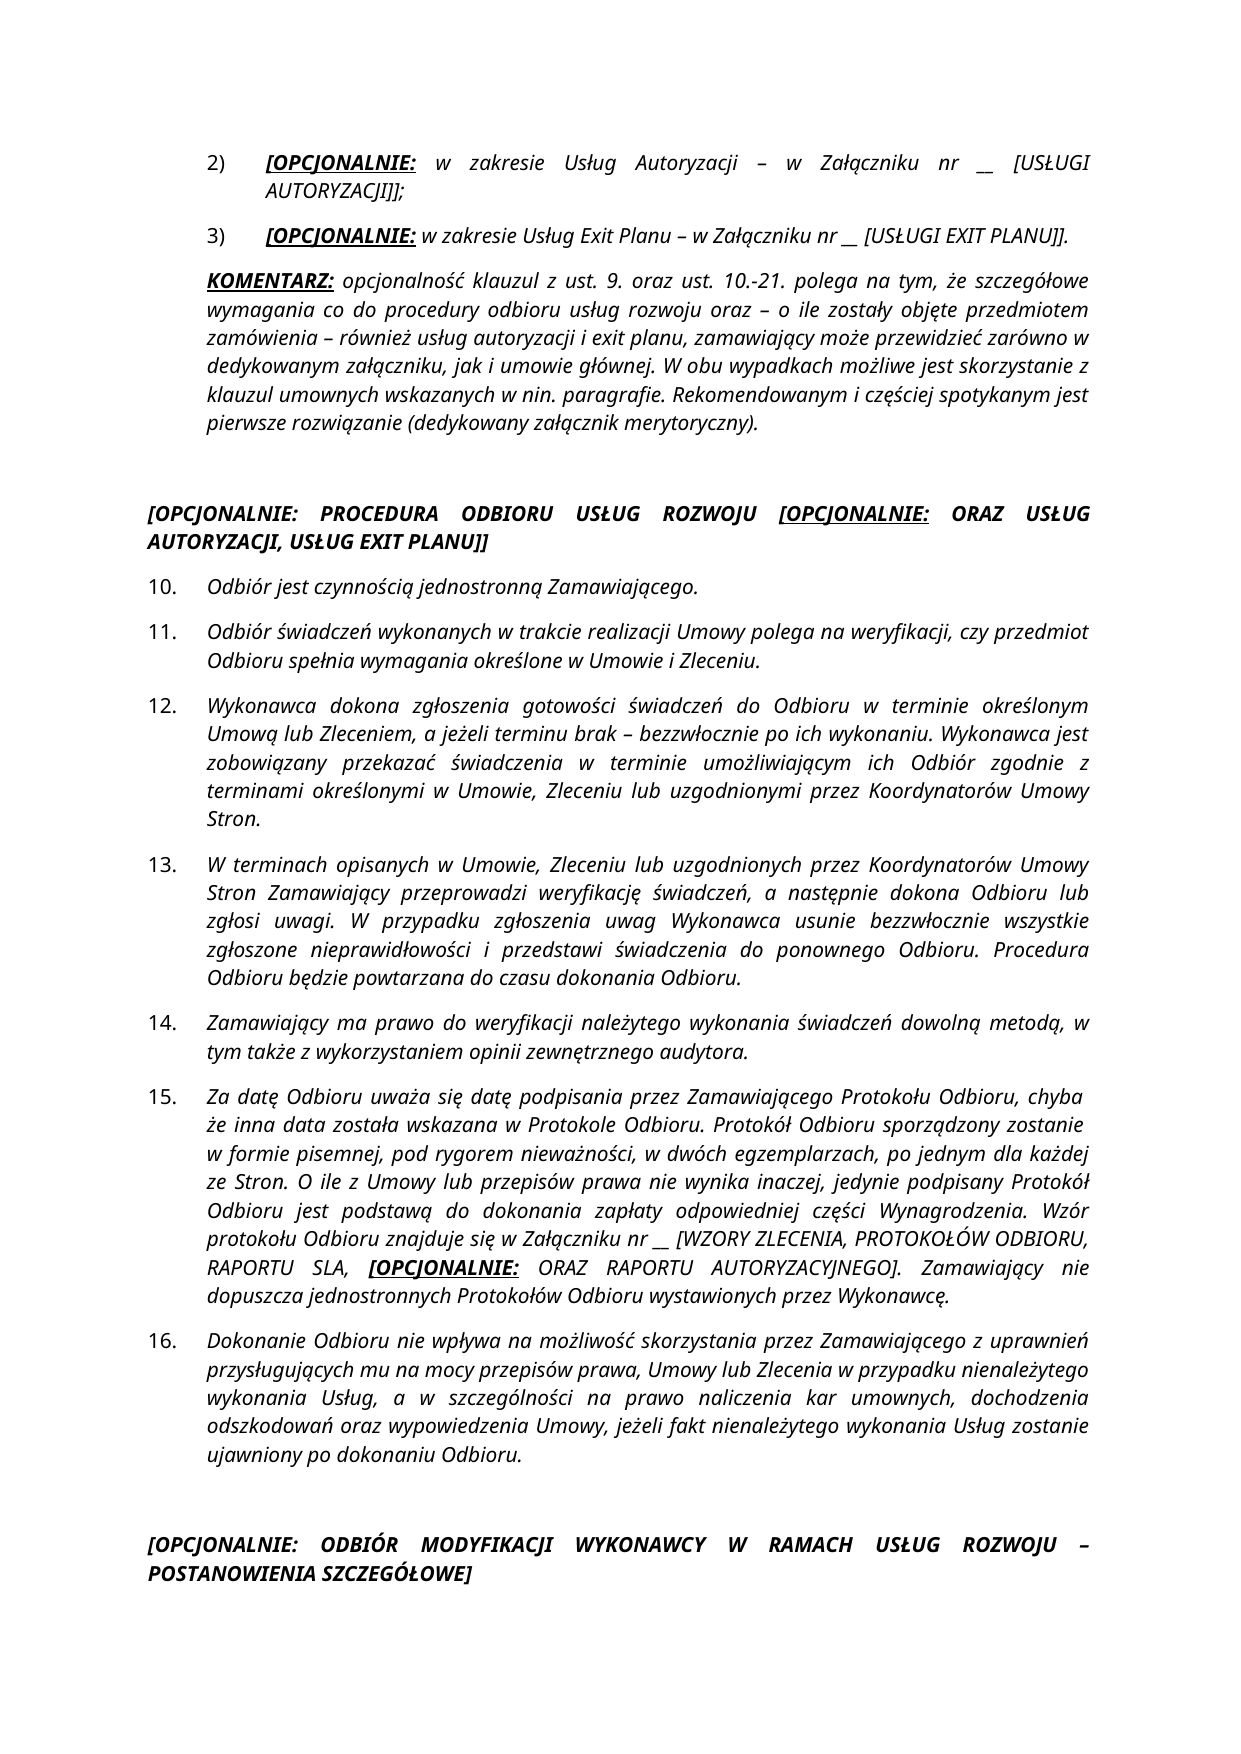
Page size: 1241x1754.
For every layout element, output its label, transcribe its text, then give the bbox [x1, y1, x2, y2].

list Dokonanie Odbioru nie wpływa na możliwość skorzystania przez Zamawiającego z uprawnień przysługujących mu na mocy przepisów prawa, Umowy lub Zlecenia w przypadku nienależytego wykonania Usług, a w szczególności na prawo naliczenia kar umownych, dochodzenia odszkodowań oraz wypowiedzenia Umowy, jeżeli fakt nienależytego wykonania Usług zostanie ujawniony po dokonaniu Odbioru. [148, 1326, 1093, 1468]
text [OPCJONALNIE: PROCEDURA ODBIORU USŁUG ROZWOJU [OPCJONALNIE: ORAZ USŁUG AUTORYZACJI, USŁUG EXIT PLANU]] [148, 499, 1093, 556]
text KOMENTARZ: opcjonalność klauzul z ust. 9. oraz ust. 10.-21. polega na tym, że szczegółowe wymagania co do procedury odbioru usług rozwoju oraz – o ile zostały objęte przedmiotem zamówienia – również usług autoryzacji i exit planu, zamawiający może przewidzieć zarówno w dedykowanym załączniku, jak i umowie głównej. W obu wypadkach możliwe jest skorzystanie z klauzul umownych wskazanych w nin. paragrafie. Rekomendowanym i częściej spotykanym jest pierwsze rozwiązanie (dedykowany załącznik merytoryczny). [207, 266, 1093, 437]
list Zamawiający ma prawo do weryfikacji należytego wykonania świadczeń dowolną metodą, w tym także z wykorzystaniem opinii zewnętrznego audytora. [148, 1008, 1093, 1065]
list W terminach opisanych w Umowie, Zleceniu lub uzgodnionych przez Koordynatorów Umowy Stron Zamawiający przeprowadzi weryfikację świadczeń, a następnie dokona Odbioru lub zgłosi uwagi. W przypadku zgłoszenia uwag Wykonawca usunie bezzwłocznie wszystkie zgłoszone nieprawidłowości i przedstawi świadczenia do ponownego Odbioru. Procedura Odbioru będzie powtarzana do czasu dokonania Odbioru. [148, 850, 1093, 992]
list Wykonawca dokona zgłoszenia gotowości świadczeń do Odbioru w terminie określonym Umową lub Zleceniem, a jeżeli terminu brak – bezzwłocznie po ich wykonaniu. Wykonawca jest zobowiązany przekazać świadczenia w terminie umożliwiającym ich Odbiór zgodnie z terminami określonymi w Umowie, Zleceniu lub uzgodnionymi przez Koordynatorów Umowy Stron. [148, 691, 1093, 833]
list [OPCJONALNIE: w zakresie Usług Autoryzacji – w Załączniku nr __ [USŁUGI AUTORYZACJI]]; [207, 148, 1093, 204]
list Odbiór świadczeń wykonanych w trakcie realizacji Umowy polega na weryfikacji, czy przedmiot Odbioru spełnia wymagania określone w Umowie i Zleceniu. [148, 617, 1093, 674]
list Odbiór jest czynnością jednostronną Zamawiającego. [148, 572, 1093, 601]
list Za datę Odbioru uważa się datę podpisania przez Zamawiającego Protokołu Odbioru, chyba że inna data została wskazana w Protokole Odbioru. Protokół Odbioru sporządzony zostanie w formie pisemnej, pod rygorem nieważności, w dwóch egzemplarzach, po jednym dla każdej ze Stron. O ile z Umowy lub przepisów prawa nie wynika inaczej, jedynie podpisany Protokół Odbioru jest podstawą do dokonania zapłaty odpowiedniej części Wynagrodzenia. Wzór protokołu Odbioru znajduje się w Załączniku nr __ [WZORY ZLECENIA, PROTOKOŁÓW ODBIORU, RAPORTU SLA, [OPCJONALNIE: ORAZ RAPORTU AUTORYZACYJNEGO]. Zamawiający nie dopuszcza jednostronnych Protokołów Odbioru wystawionych przez Wykonawcę. [148, 1082, 1093, 1309]
text [OPCJONALNIE: ODBIÓR MODYFIKACJI WYKONAWCY W RAMACH USŁUG ROZWOJU – POSTANOWIENIA SZCZEGÓŁOWE] [148, 1530, 1093, 1587]
list [OPCJONALNIE: w zakresie Usług Exit Planu – w Załączniku nr __ [USŁUGI EXIT PLANU]]. [207, 221, 1093, 249]
